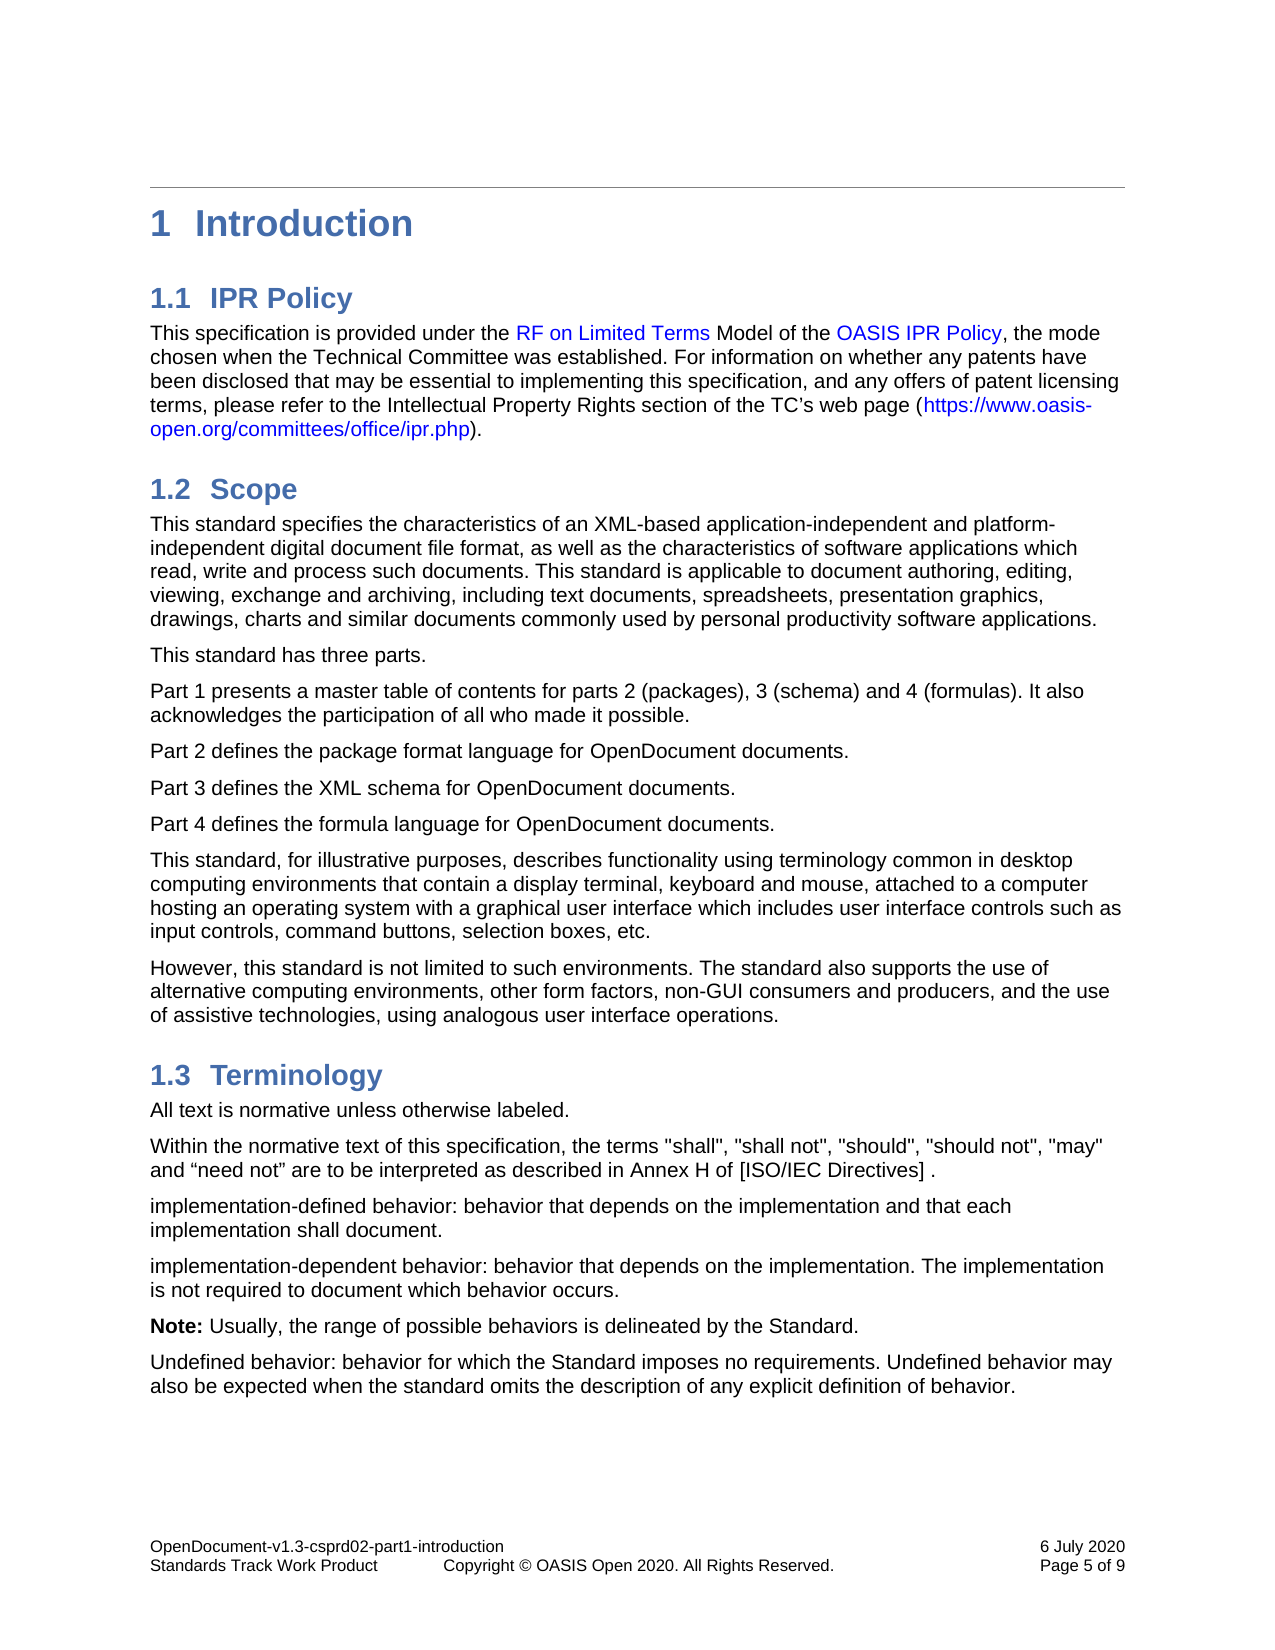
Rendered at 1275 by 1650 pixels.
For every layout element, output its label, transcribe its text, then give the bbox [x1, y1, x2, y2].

text implementation-dependent behavior: behavior that depends on the implementation. The implementation is not required to document which behavior occurs. [150, 1254, 1125, 1302]
text Part 4 defines the formula language for OpenDocument documents. [150, 811, 1125, 835]
text All text is normative unless otherwise labeled. [150, 1098, 1125, 1122]
text This standard, for illustrative purposes, describes functionality using terminology common in desktop computing environments that contain a display terminal, keyboard and mouse, attached to a computer hosting an operating system with a graphical user interface which includes user interface controls such as input controls, command buttons, selection boxes, etc. [150, 847, 1125, 943]
text Undefined behavior: behavior for which the Standard imposes no requirements. Undefined behavior may also be expected when the standard omits the description of any explicit definition of behavior. [150, 1350, 1125, 1398]
subtitle Scope [150, 472, 1125, 505]
subtitle IPR Policy [150, 281, 1125, 315]
subtitle Terminology [150, 1058, 1125, 1092]
text implementation-defined behavior: behavior that depends on the implementation and that each implementation shall document. [150, 1194, 1125, 1242]
text Part 2 defines the package format language for OpenDocument documents. [150, 739, 1125, 763]
text Part 1 presents a master table of contents for parts 2 (packages), 3 (schema) and 4 (formulas). It also acknowledges the participation of all who made it possible. [150, 679, 1125, 727]
text Part 3 defines the XML schema for OpenDocument documents. [150, 775, 1125, 799]
text Note: Usually, the range of possible behaviors is delineated by the Standard. [150, 1314, 1125, 1338]
subtitle Introduction [150, 188, 1125, 244]
text This standard specifies the characteristics of an XML-based application-independent and platform-independent digital document file format, as well as the characteristics of software applications which read, write and process such documents. This standard is applicable to document authoring, editing, viewing, exchange and archiving, including text documents, spreadsheets, presentation graphics, drawings, charts and similar documents commonly used by personal productivity software applications. [150, 511, 1125, 631]
text This specification is provided under the RF on Limited Terms Model of the OASIS IPR Policy, the mode chosen when the Technical Committee was established. For information on whether any patents have been disclosed that may be essential to implementing this specification, and any offers of patent licensing terms, please refer to the Intellectual Property Rights section of the TC’s web page (https://www.oasis-open.org/committees/office/ipr.php). [150, 321, 1125, 441]
text However, this standard is not limited to such environments. The standard also supports the use of alternative computing environments, other form factors, non-GUI consumers and producers, and the use of assistive technologies, using analogous user interface operations. [150, 955, 1125, 1027]
text This standard has three parts. [150, 643, 1125, 667]
text Within the normative text of this specification, the terms "shall", "shall not", "should", "should not", "may" and “need not” are to be interpreted as described in Annex H of [ISO/IEC Directives] . [150, 1134, 1125, 1182]
